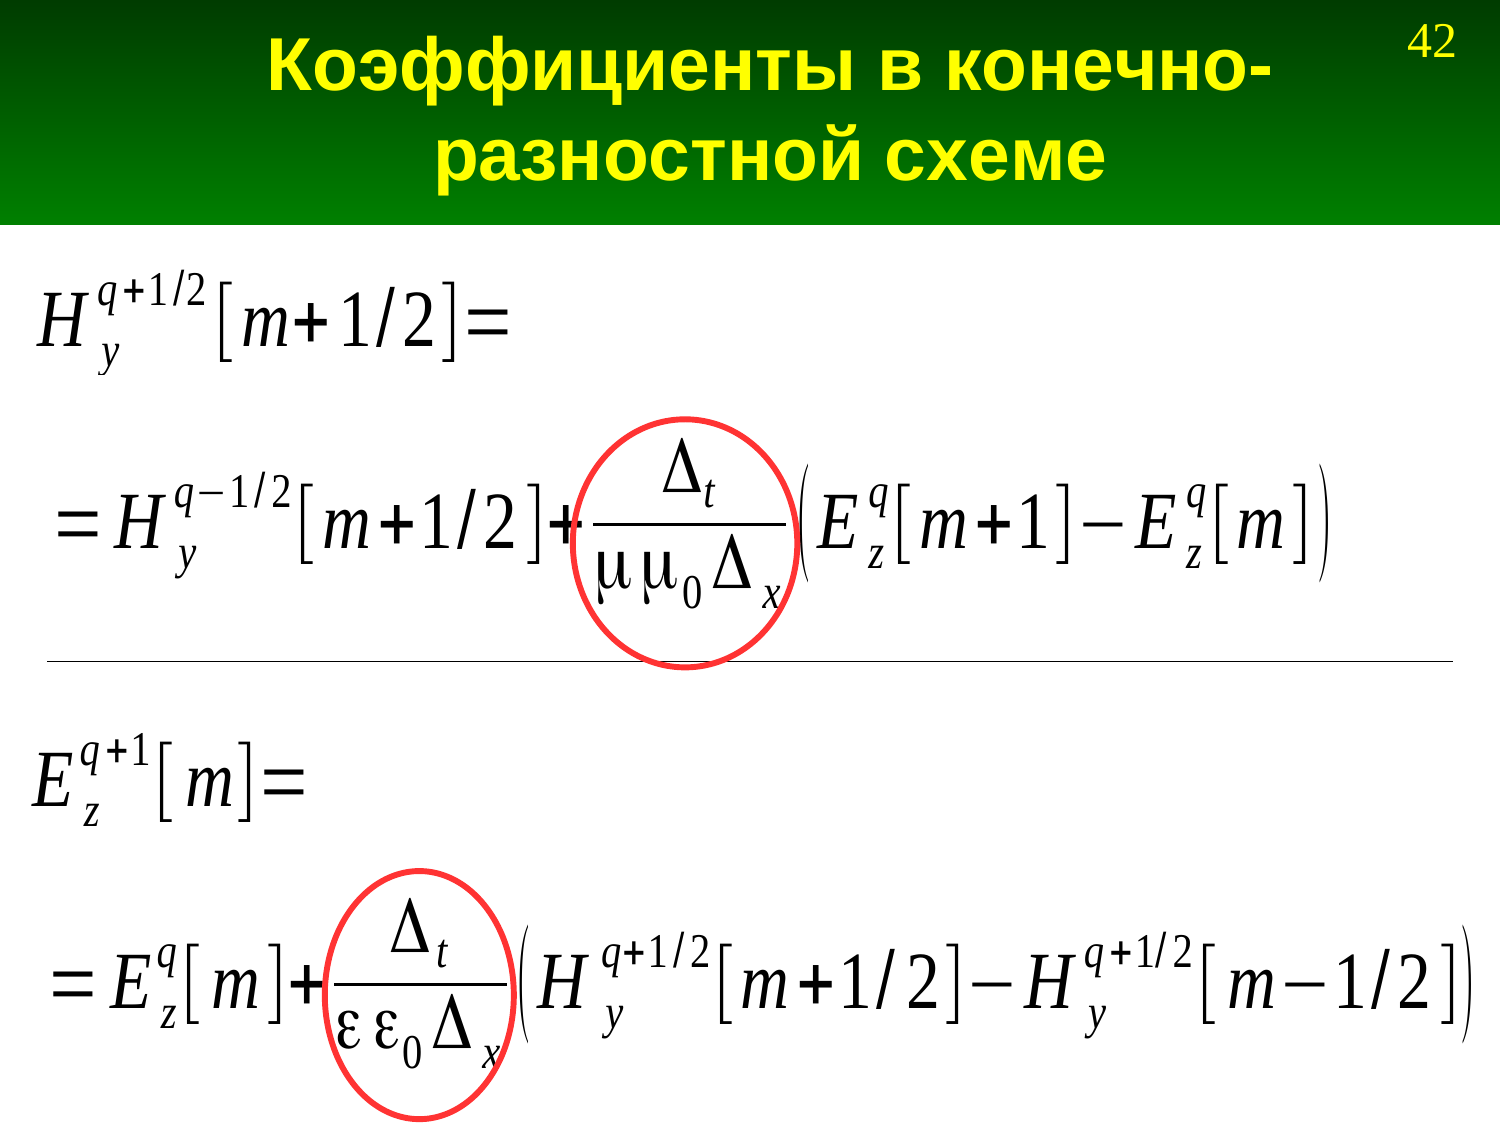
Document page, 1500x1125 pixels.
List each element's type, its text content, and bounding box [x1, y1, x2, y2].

chart [11, 719, 329, 835]
chart [477, 891, 1492, 1081]
chart [34, 431, 629, 621]
chart [29, 891, 362, 1081]
chart [16, 259, 534, 375]
chart [576, 431, 794, 621]
chart [741, 431, 1347, 621]
title Коэффициенты в конечно-разностной схеме [100, 7, 1441, 204]
chart [328, 891, 510, 1081]
